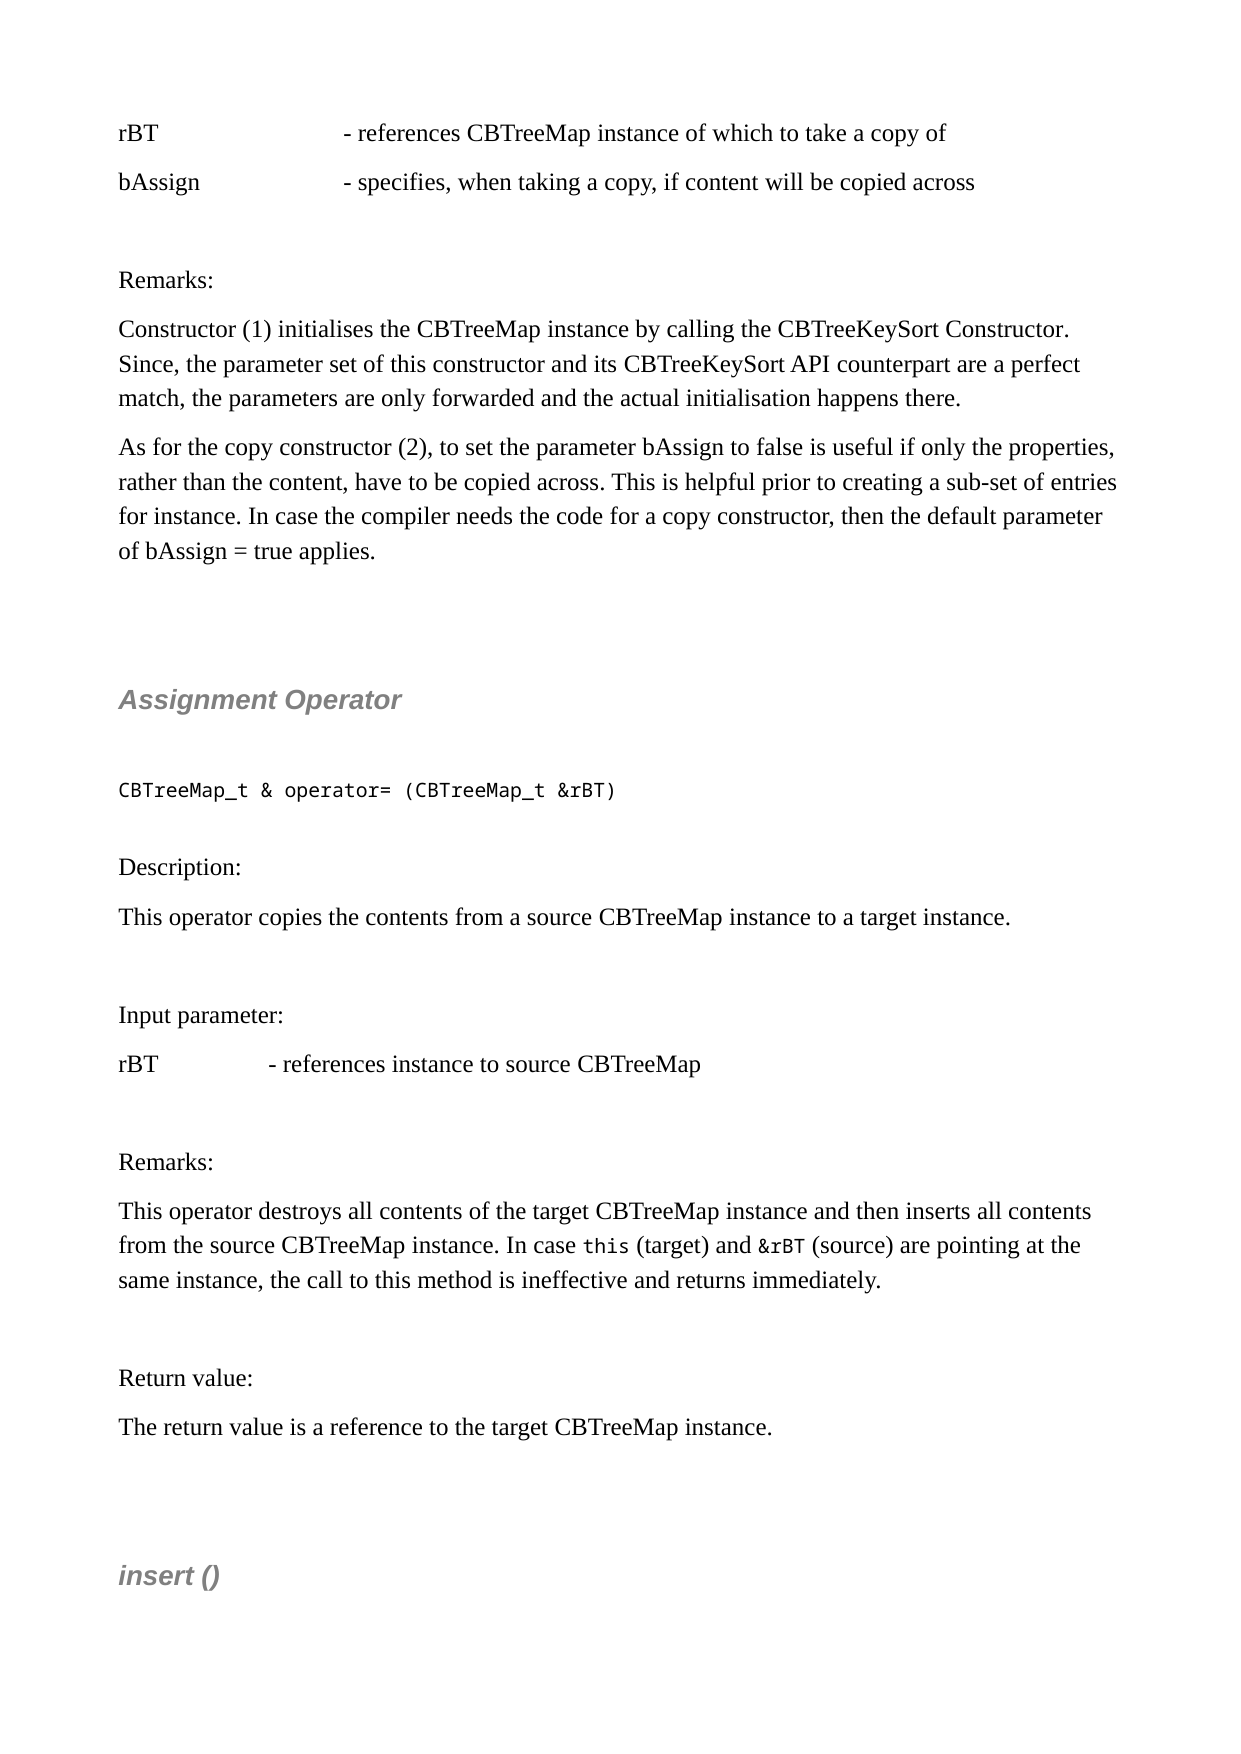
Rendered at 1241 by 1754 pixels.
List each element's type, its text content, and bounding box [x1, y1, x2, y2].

text Description: [118, 852, 1122, 881]
text CBTreeMap_t & operator= (CBTreeMap_t &rBT) [118, 776, 1122, 803]
text As for the copy constructor (2), to set the parameter bAssign to false is useful if only the properties, rather than the content, have to be copied across. This is helpful prior to creating a sub-set of entries for instance. In case the compiler needs the code for a copy constructor, then the default parameter of bAssign = true applies. [118, 432, 1122, 564]
text This operator copies the contents from a source CBTreeMap instance to a target instance. [118, 902, 1122, 930]
text bAssign - specifies, when taking a copy, if content will be copied across [118, 167, 1122, 196]
text Input parameter: [118, 1000, 1122, 1028]
text Remarks: [118, 1147, 1122, 1176]
text rBT - references instance to source CBTreeMap [118, 1049, 1122, 1077]
subtitle insert () [118, 1560, 1122, 1592]
text Return value: [118, 1363, 1122, 1392]
text This operator destroys all contents of the target CBTreeMap instance and then inserts all contents from the source CBTreeMap instance. In case this (target) and &rBT (source) are pointing at the same instance, the call to this method is ineffective and returns immediately. [118, 1196, 1122, 1294]
text The return value is a reference to the target CBTreeMap instance. [118, 1412, 1122, 1441]
text Remarks: [118, 265, 1122, 294]
text rBT - references CBTreeMap instance of which to take a copy of [118, 118, 1122, 147]
subtitle Assignment Operator [118, 683, 1122, 715]
text Constructor (1) initialises the CBTreeMap instance by calling the CBTreeKeySort Constructor. Since, the parameter set of this constructor and its CBTreeKeySort API counterpart are a perfect match, the parameters are only forwarded and the actual initialisation happens there. [118, 314, 1122, 412]
